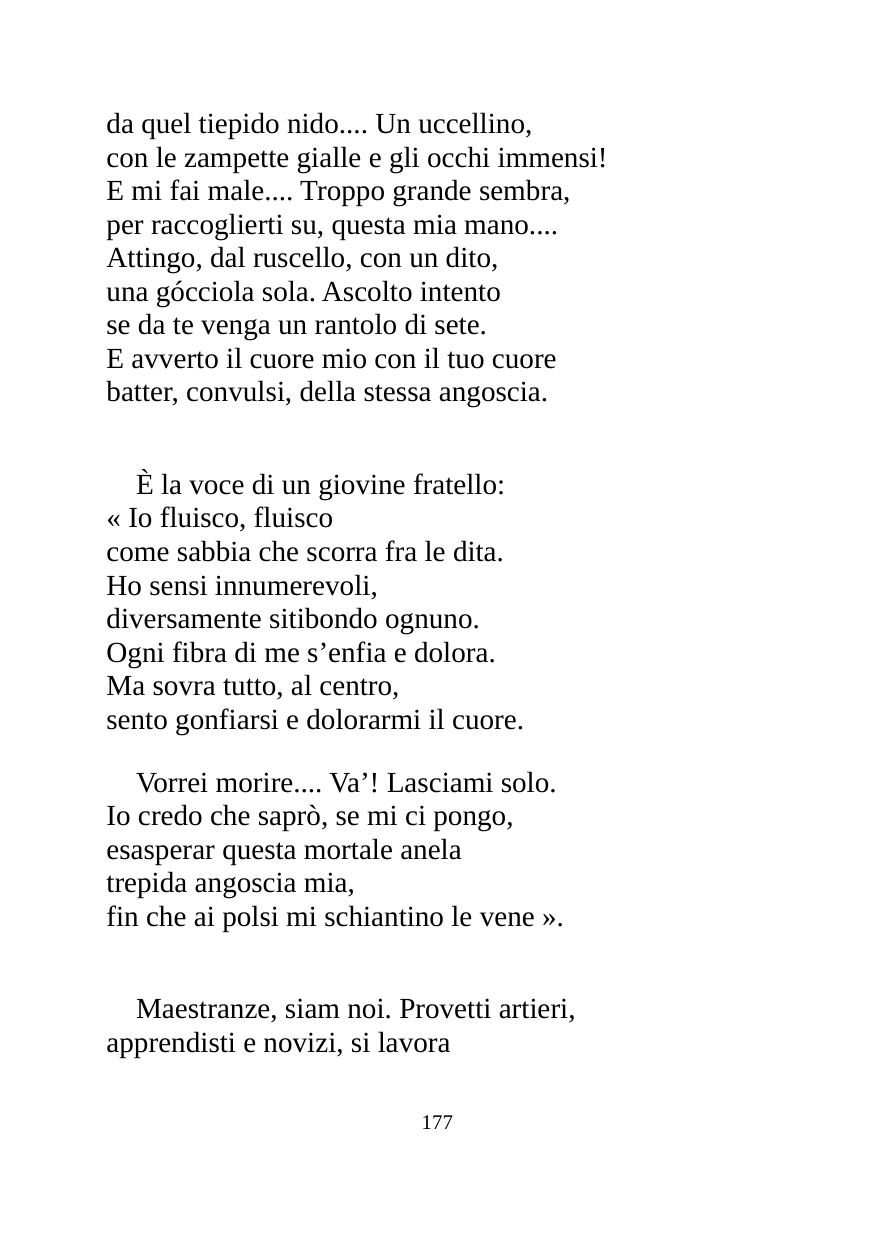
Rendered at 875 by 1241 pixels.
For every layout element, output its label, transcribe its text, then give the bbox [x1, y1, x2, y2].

text Maestranze, siam noi. Provetti artieri, apprendisti e novizi, si lavora [106, 992, 768, 1059]
text Vorrei morire.... Va’! Lasciami solo. Io credo che saprò, se mi ci pongo, esasperar questa mortale anela trepida angoscia mia, fin che ai polsi mi schiantino le vene ». [106, 765, 768, 933]
text da quel tiepido nido.... Un uccellino, con le zampette gialle e gli occhi immensi! E mi fai male.... Troppo grande sembra, per raccoglierti su, questa mia mano.... Attingo, dal ruscello, con un dito, una gócciola sola. Ascolto intento se da te venga un rantolo di sete. E avverto il cuore mio con il tuo cuore batter, convulsi, della stessa angoscia. [106, 106, 768, 408]
text È la voce di un giovine fratello: « Io fluisco, fluisco come sabbia che scorra fra le dita. Ho sensi innumerevoli, diversamente sitibondo ognuno. Ogni fibra di me s’enfia e dolora. Ma sovra tutto, al centro, sento gonfiarsi e dolorarmi il cuore. [106, 467, 768, 735]
